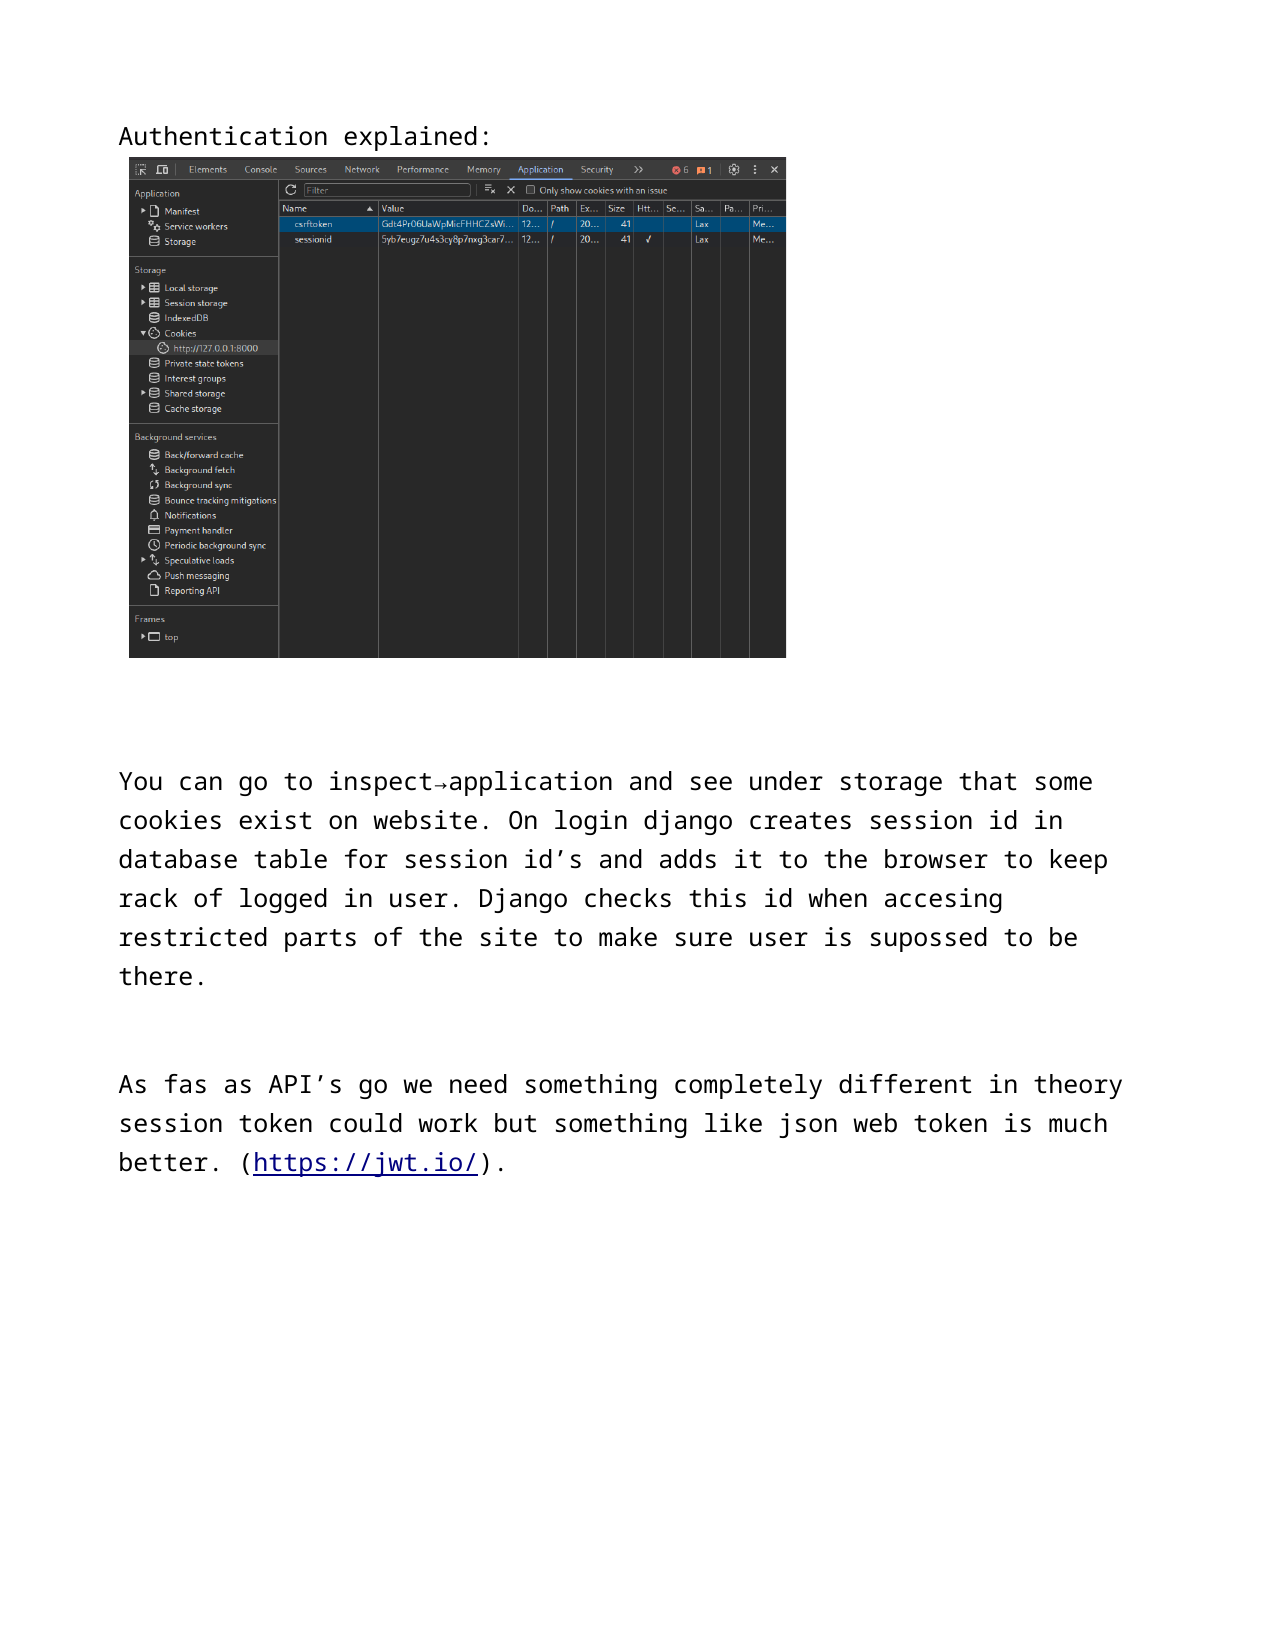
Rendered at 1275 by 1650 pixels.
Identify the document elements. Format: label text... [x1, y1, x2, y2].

text As fas as API’s go we need something completely different in theory session token could work but something like json web token is much better. (https://jwt.io/). [118, 1066, 1157, 1179]
text Authentication explained: [118, 118, 1157, 152]
picture [129, 157, 787, 658]
text You can go to inspect→application and see under storage that some cookies exist on website. On login django creates session id in database table for session id’s and adds it to the browser to keep rack of logged in user. Django checks this id when accesing restricted parts of the site to make sure user is supossed to be there. [118, 763, 1157, 993]
